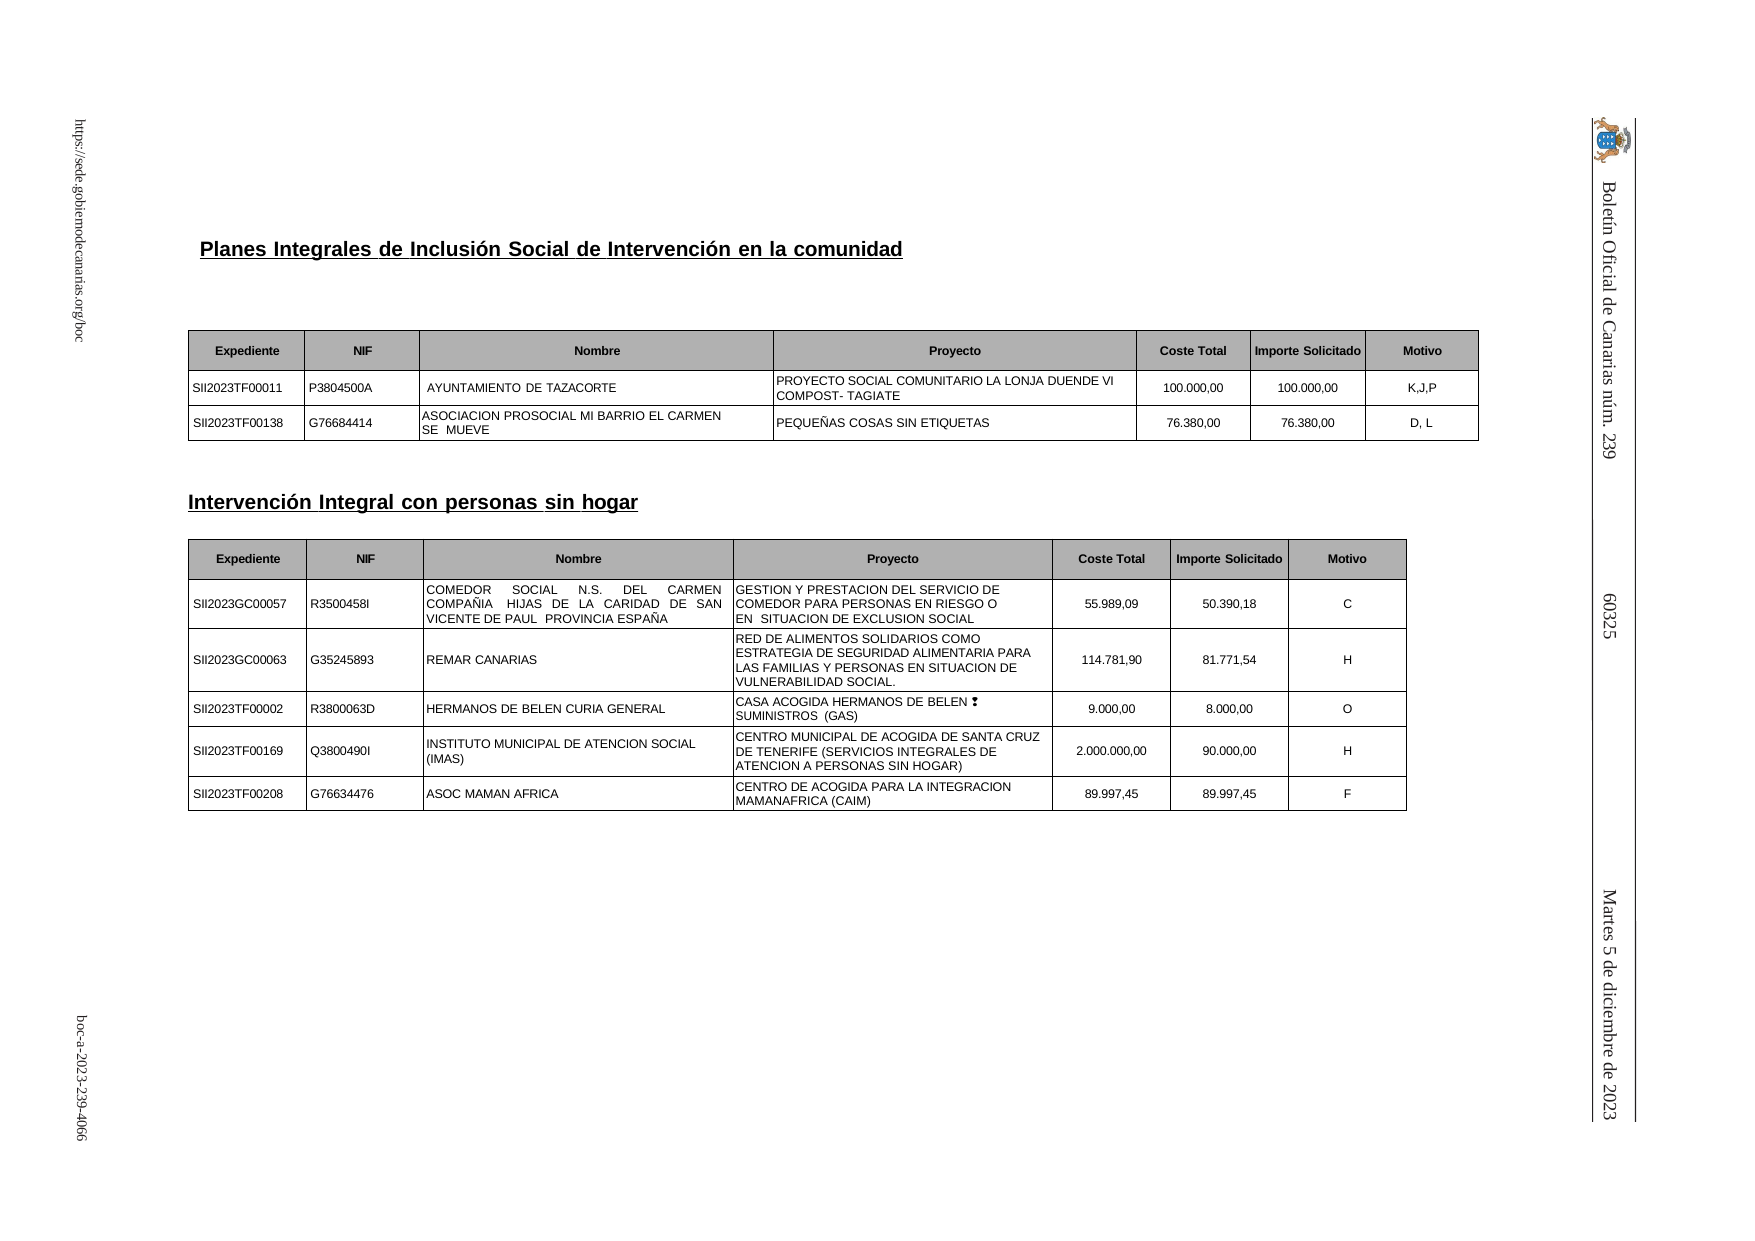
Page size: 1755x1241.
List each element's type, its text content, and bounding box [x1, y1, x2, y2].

table_cell CENTRO DE ACOGIDA PARA LA INTEGRACION MAMANAFRICA (CAIM) [734, 777, 1052, 810]
table_header Importe Solicitado [1171, 540, 1288, 579]
table_cell 2.000.000,00 [1053, 727, 1170, 776]
table_cell G35245893 [307, 629, 423, 691]
table_header Expediente [189, 331, 304, 370]
table_cell 89.997,45 [1171, 777, 1288, 810]
table_header Expediente [189, 540, 306, 579]
table_cell 8.000,00 [1171, 692, 1288, 726]
table_header Importe Solicitado [1251, 331, 1365, 370]
table_cell 81.771,54 [1171, 629, 1288, 691]
table_cell SII2023TF00011 [189, 371, 304, 405]
table_header Proyecto [774, 331, 1136, 370]
table_header Coste Total [1137, 331, 1250, 370]
table_cell 89.997,45 [1053, 777, 1170, 810]
table_header Coste Total [1053, 540, 1170, 579]
table_header Motivo [1366, 331, 1478, 370]
table_cell CENTRO MUNICIPAL DE ACOGIDA DE SANTA CRUZ DE TENERIFE (SERVICIOS INTEGRALES DE ATENCION A PERSONAS SIN HOGAR) [734, 727, 1052, 776]
table_cell CASA ACOGIDA HERMANOS DE BELEN  SUMINISTROS (GAS) [734, 692, 1052, 726]
table_cell G76684414 [305, 406, 419, 440]
table_header Nombre [420, 331, 773, 370]
table_cell C [1289, 580, 1406, 628]
table_cell SII2023GC00057 [189, 580, 306, 628]
table_cell 100.000,00 [1251, 371, 1365, 405]
text Boletín Oficial de Canarias núm. 239 [1599, 181, 1621, 462]
text https://sede.gobiernodecanarias.org/boc [72, 119, 89, 352]
text Martes 5 de diciembre de 2023 [1600, 889, 1621, 1124]
table_cell SII2023GC00063 [189, 629, 306, 691]
table_cell K,J,P [1366, 371, 1478, 405]
table_cell PEQUEÑAS COSAS SIN ETIQUETAS [774, 406, 1136, 440]
table_cell PROYECTO SOCIAL COMUNITARIO LA LONJA DUENDE VI COMPOST- TAGIATE [774, 371, 1136, 405]
table_cell SII2023TF00208 [189, 777, 306, 810]
table_cell R3800063D [307, 692, 423, 726]
table_cell REMAR CANARIAS [424, 629, 733, 691]
table_cell 100.000,00 [1137, 371, 1250, 405]
text boc-a-2023-239-4066 [74, 1016, 91, 1145]
text Planes Integrales de Inclusión Social de Intervención en la comunidad [199, 237, 1502, 261]
table_header Proyecto [734, 540, 1052, 579]
table_cell H [1289, 727, 1406, 776]
table_cell R3500458I [307, 580, 423, 628]
table_cell 76.380,00 [1251, 406, 1365, 440]
table_cell Q3800490I [307, 727, 423, 776]
table_cell SII2023TF00002 [189, 692, 306, 726]
table_header NIF [307, 540, 423, 579]
table_cell 114.781,90 [1053, 629, 1170, 691]
table_cell SII2023TF00169 [189, 727, 306, 776]
table_cell SII2023TF00138 [189, 406, 304, 440]
table_cell 90.000,00 [1171, 727, 1288, 776]
table_cell O [1289, 692, 1406, 726]
table_cell H [1289, 629, 1406, 691]
table_cell 55.989,09 [1053, 580, 1170, 628]
table_cell GESTION Y PRESTACION DEL SERVICIO DE COMEDOR PARA PERSONAS EN RIESGO O EN SITUACION DE EXCLUSION SOCIAL [734, 580, 1052, 628]
table_cell 50.390,18 [1171, 580, 1288, 628]
table_header NIF [305, 331, 419, 370]
table_cell ASOCIACION PROSOCIAL MI BARRIO EL CARMEN SE MUEVE [420, 406, 773, 440]
table_cell INSTITUTO MUNICIPAL DE ATENCION SOCIAL (IMAS) [424, 727, 733, 776]
text Intervención Integral con personas sin hogar [188, 490, 1502, 514]
table_cell 76.380,00 [1137, 406, 1250, 440]
table_cell F [1289, 777, 1406, 810]
table_cell ASOC MAMAN AFRICA [424, 777, 733, 810]
table_cell G76634476 [307, 777, 423, 810]
text 60325 [1600, 593, 1621, 642]
table_cell 9.000,00 [1053, 692, 1170, 726]
table_cell HERMANOS DE BELEN CURIA GENERAL [424, 692, 733, 726]
table_cell P3804500A [305, 371, 419, 405]
table_cell AYUNTAMIENTO DE TAZACORTE [420, 371, 773, 405]
table_header Motivo [1289, 540, 1406, 579]
table_cell RED DE ALIMENTOS SOLIDARIOS COMO ESTRATEGIA DE SEGURIDAD ALIMENTARIA PARA LAS FAMILIAS Y PERSONAS EN SITUACION DE VULNERABILIDAD SOCIAL. [734, 629, 1052, 691]
table_cell D, L [1366, 406, 1478, 440]
table_header Nombre [424, 540, 733, 579]
table_cell COMEDOR SOCIAL N.S. DEL CARMEN COMPAÑIA HIJAS DE LA CARIDAD DE SAN VICENTE DE PAUL PROVINCIA ESPAÑA [424, 580, 733, 628]
